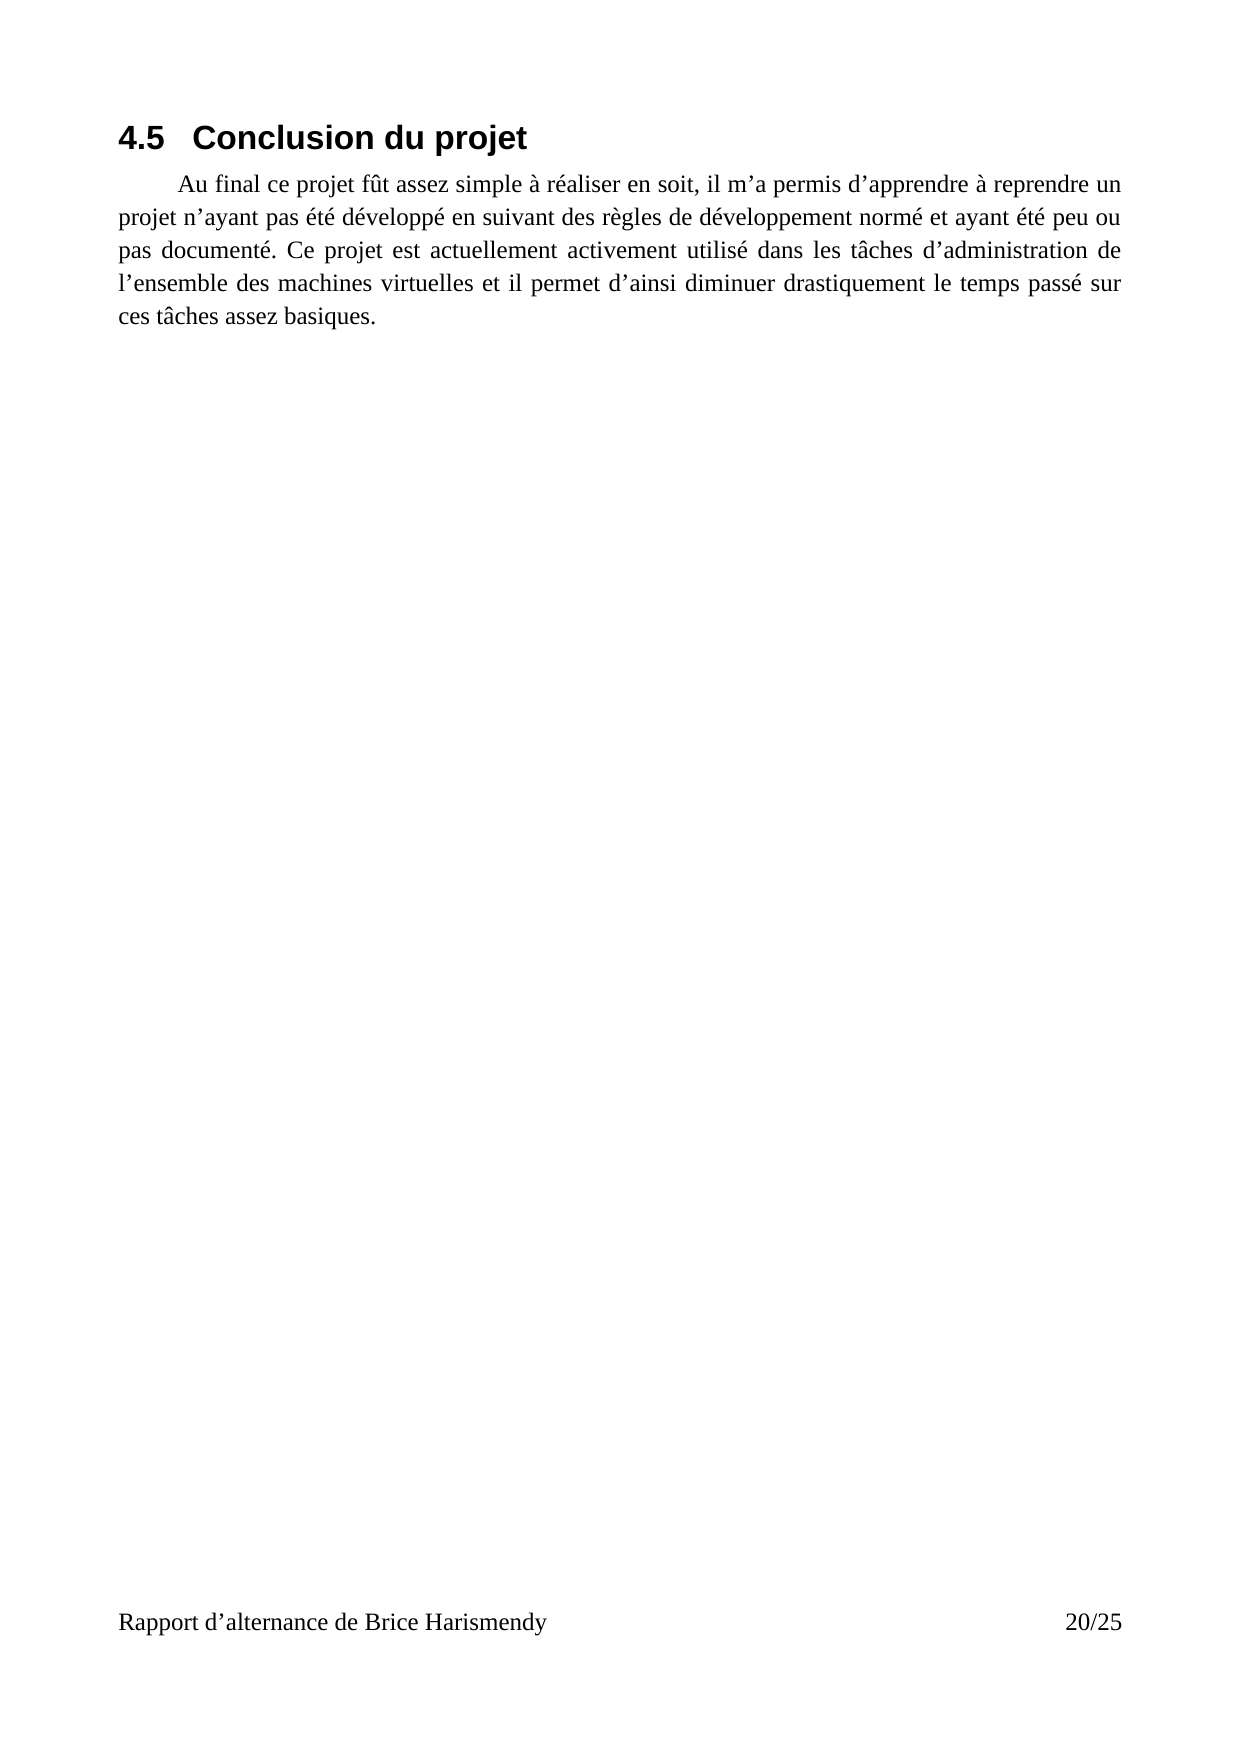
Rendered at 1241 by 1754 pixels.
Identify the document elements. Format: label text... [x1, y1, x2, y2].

text Au final ce projet fût assez simple à réaliser en soit, il m’a permis d’apprendre à reprendre un projet n’ayant pas été développé en suivant des règles de développement normé et ayant été peu ou pas documenté. Ce projet est actuellement activement utilisé dans les tâches d’administration de l’ensemble des machines virtuelles et il permet d’ainsi diminuer drastiquement le temps passé sur ces tâches assez basiques. [118, 169, 1122, 330]
subtitle Conclusion du projet [118, 118, 1122, 157]
